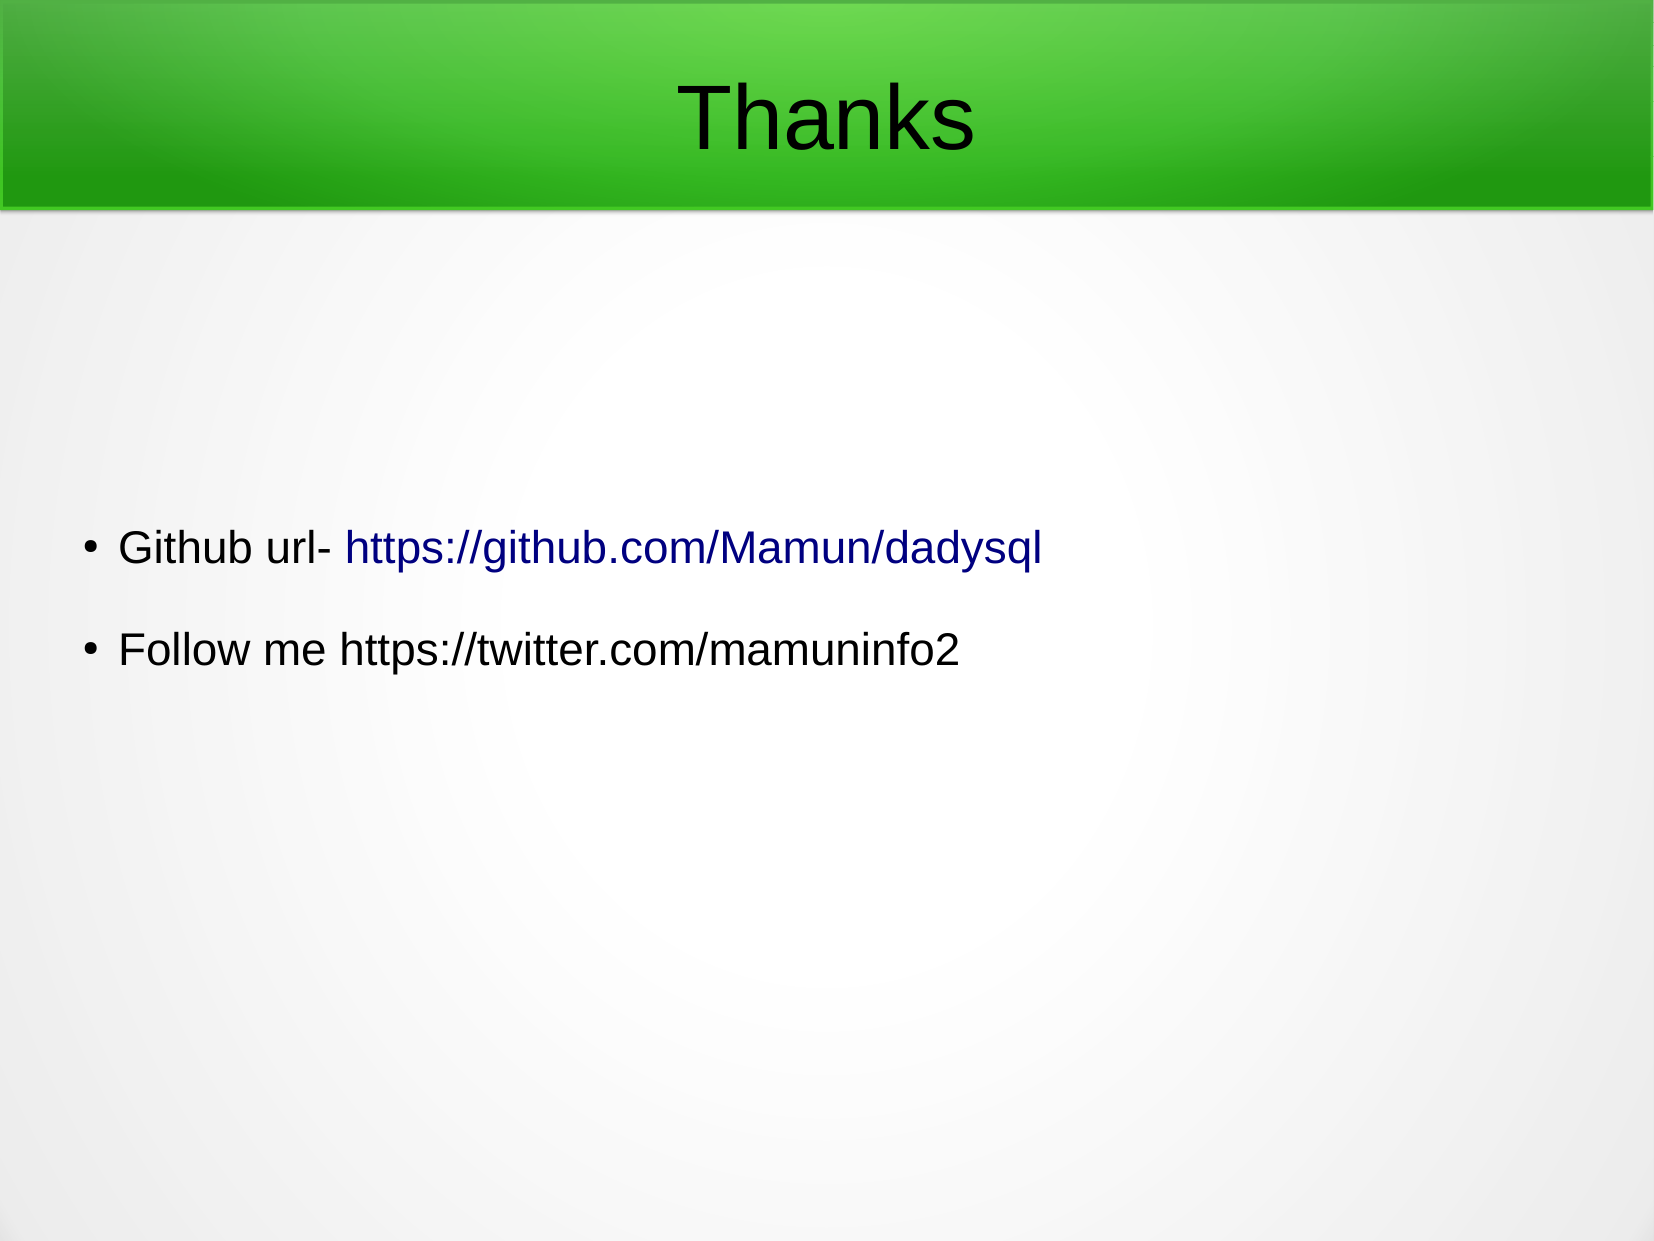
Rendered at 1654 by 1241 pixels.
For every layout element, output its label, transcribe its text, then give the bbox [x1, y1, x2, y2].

title Thanks [82, 47, 1571, 189]
subtitle Github url- https://github.com/Mamun/dadysql Follow me https://twitter.com/mamuninfo2 [82, 290, 1571, 1010]
